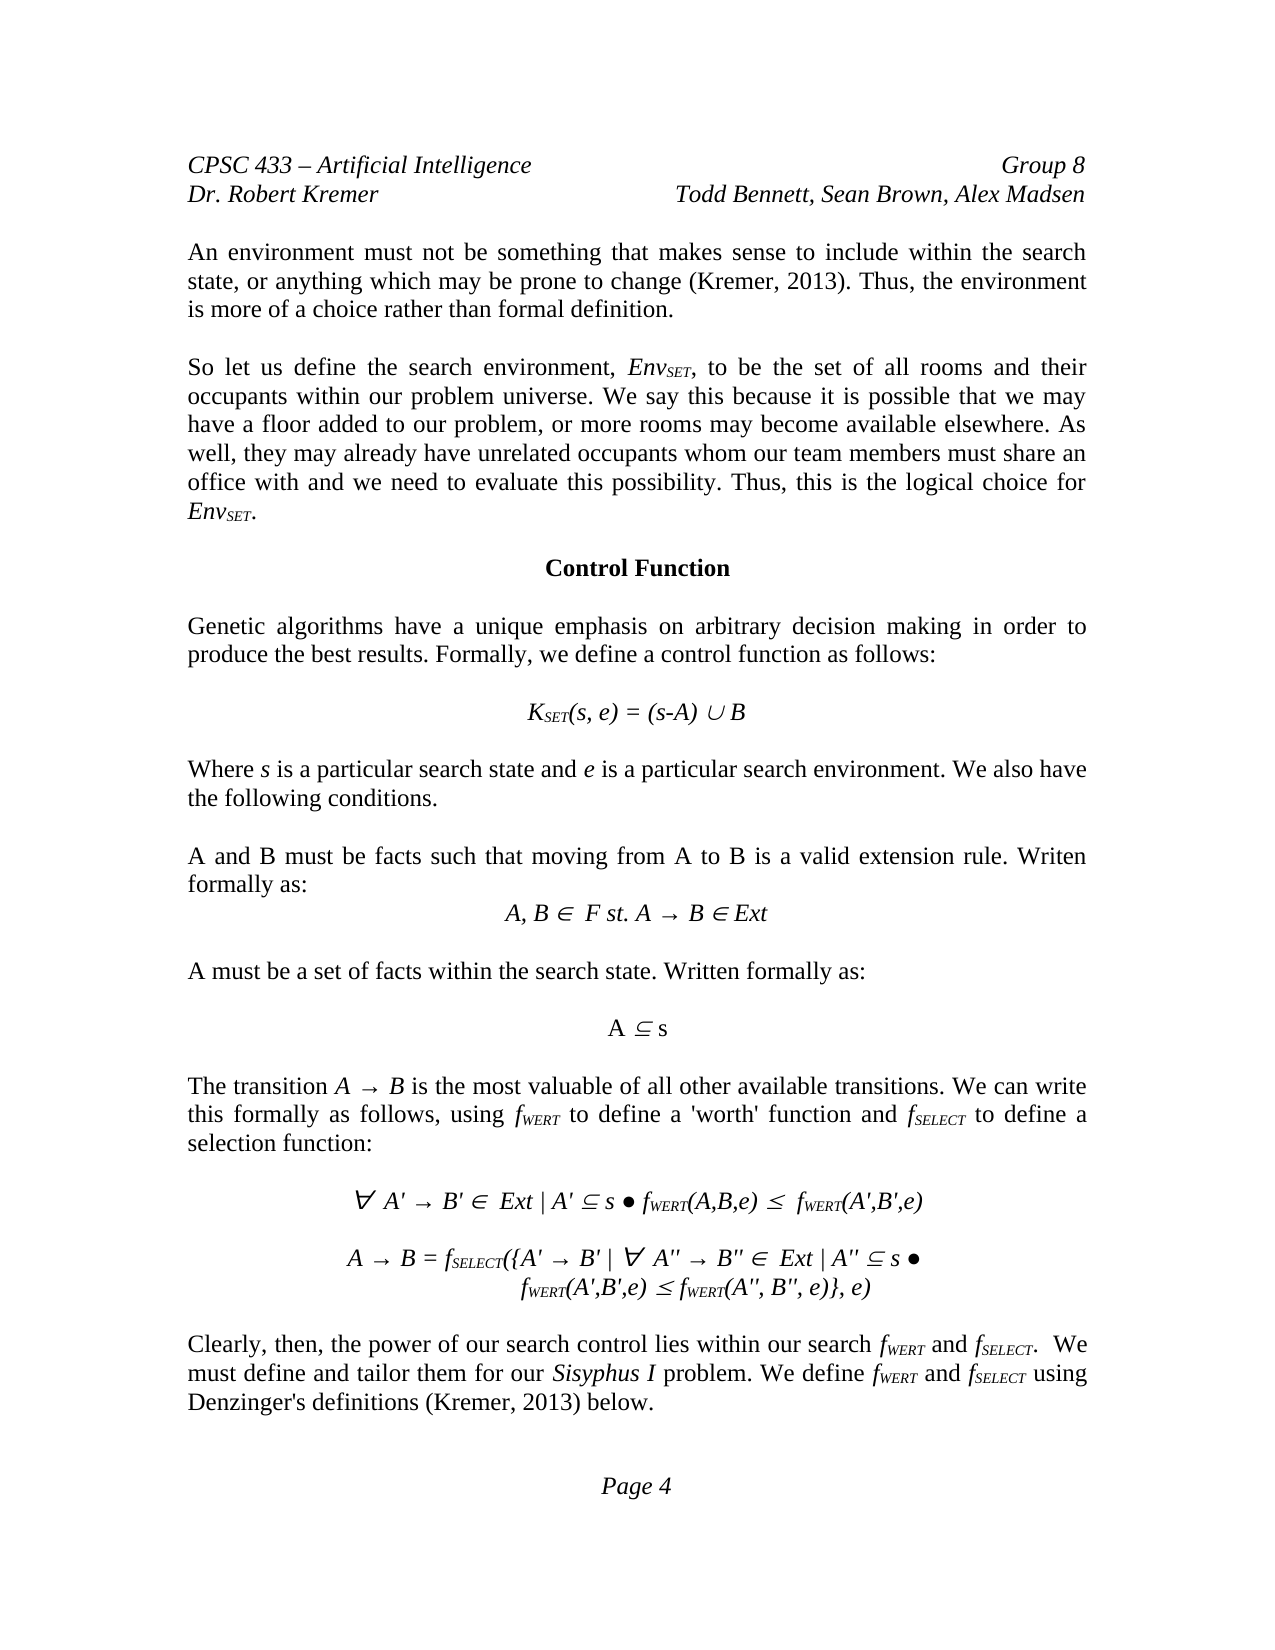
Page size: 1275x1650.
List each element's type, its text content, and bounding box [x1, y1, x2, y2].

text KSET(s, e) = (s-A) ∪ B [187, 697, 1087, 726]
text Clearly, then, the power of our search control lies within our search fWERT and fSELECT. We must define and tailor them for our Sisyphus I problem. We define fWERT and fSELECT using Denzinger's definitions (Kremer, 2013) below. [187, 1329, 1087, 1416]
text Where s is a particular search state and e is a particular search environment. We also have the following conditions. [187, 754, 1087, 812]
text A, B ∈ F st. A → B ∈ Ext [187, 898, 1087, 927]
text An environment must not be something that makes sense to include within the search state, or anything which may be prone to change (Kremer, 2013). Thus, the environment is more of a choice rather than formal definition. [187, 237, 1087, 323]
text A must be a set of facts within the search state. Written formally as: [187, 956, 1087, 984]
text Genetic algorithms have a unique emphasis on arbitrary decision making in order to produce the best results. Formally, we define a control function as follows: [187, 611, 1087, 668]
text The transition A → B is the most valuable of all other available transitions. We can write this formally as follows, using fWERT to define a 'worth' function and fSELECT to define a selection function: [187, 1071, 1087, 1157]
text fWERT(A',B',e) ≤ fWERT(A'', B'', e)}, e) [187, 1272, 1087, 1301]
text So let us define the search environment, EnvSET, to be the set of all rooms and their occupants within our problem universe. We say this because it is possible that we may have a floor added to our problem, or more rooms may become available elsewhere. As well, they may already have unrelated occupants whom our team members must share an office with and we need to evaluate this possibility. Thus, this is the logical choice for EnvSET. [187, 352, 1087, 524]
text A ⊆ s [187, 1013, 1087, 1042]
text Control Function [187, 553, 1087, 582]
text A and B must be facts such that moving from A to B is a valid extension rule. Writen formally as: [187, 841, 1087, 898]
text A → B = fSELECT({A' → B' | ∀ A'' → B'' ∈ Ext | A'' ⊆ s ● [187, 1243, 1087, 1272]
text ∀ A' → B' ∈ Ext | A' ⊆ s ● fWERT(A,B,e) ≤ fWERT(A',B',e) [187, 1186, 1087, 1214]
